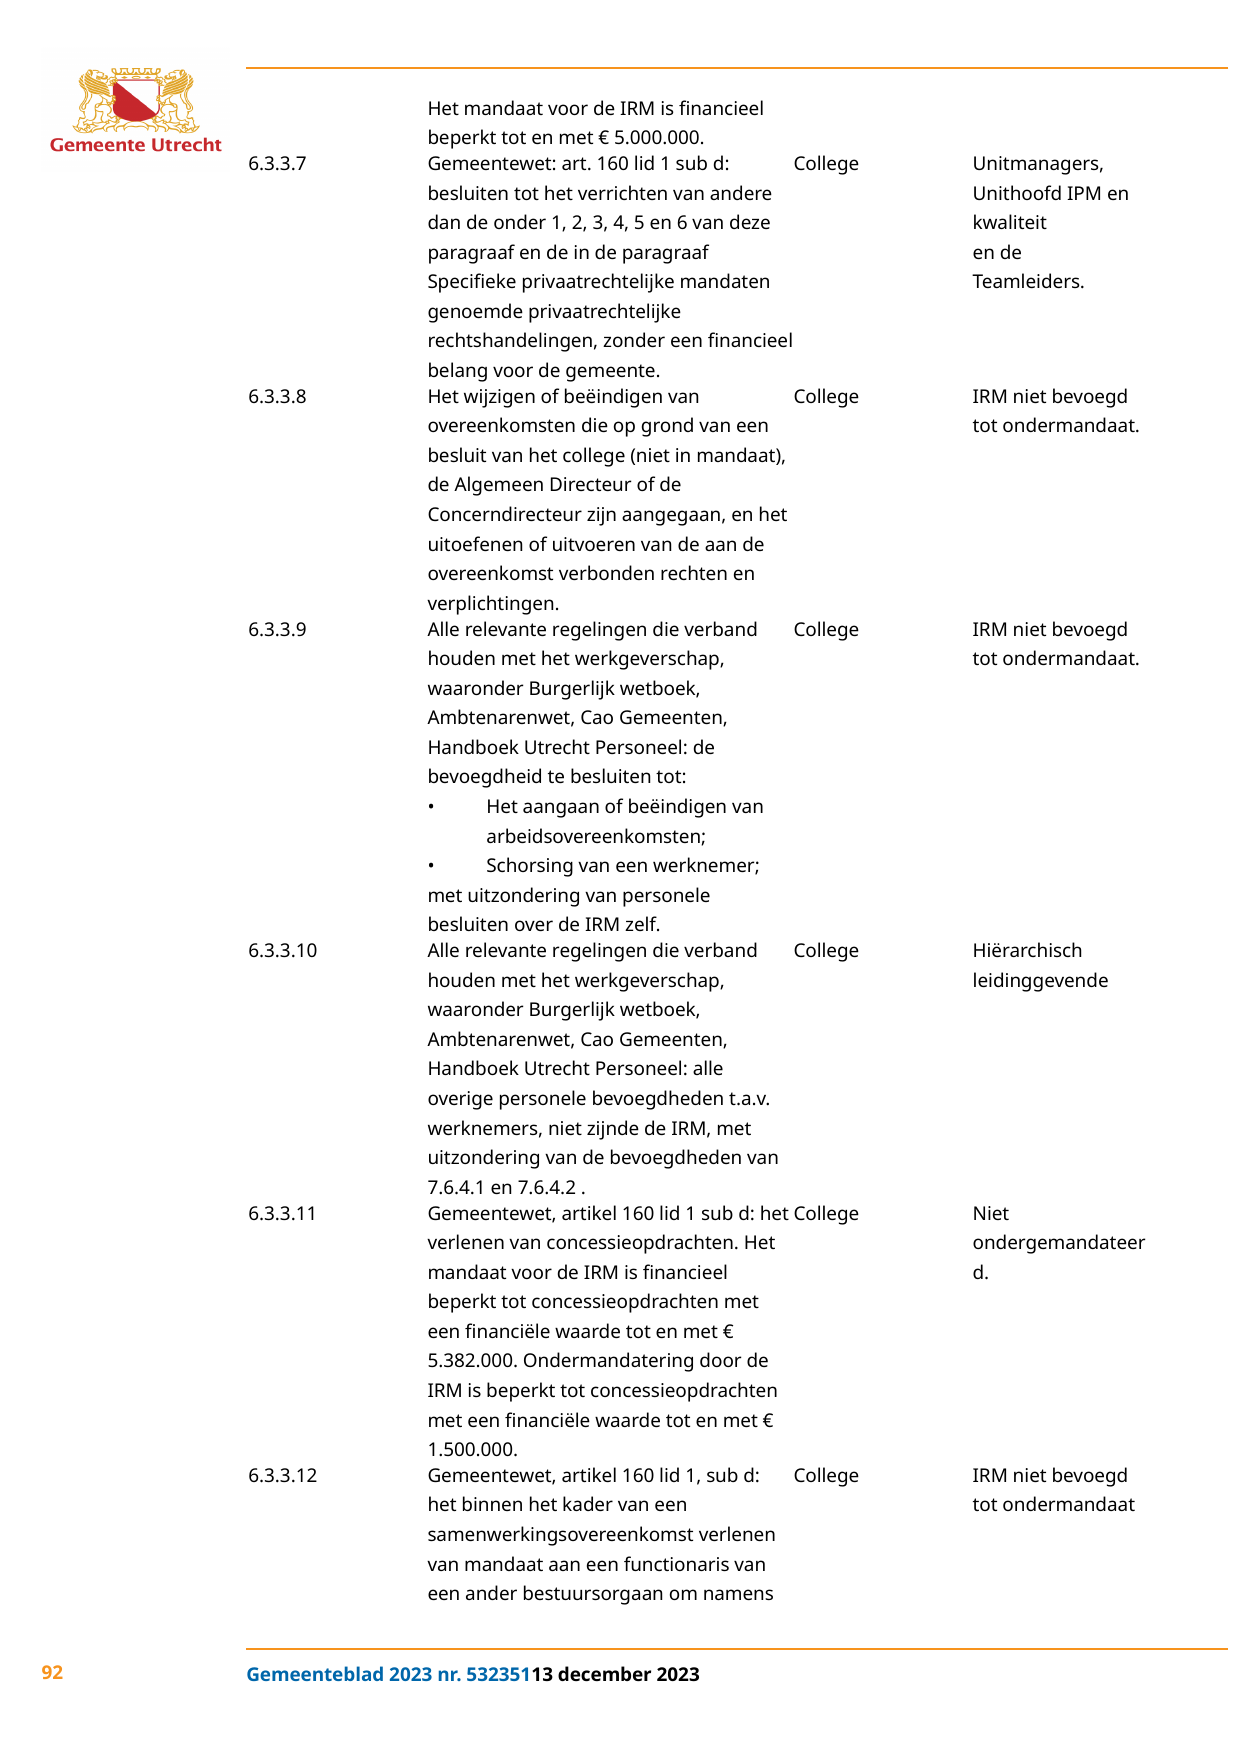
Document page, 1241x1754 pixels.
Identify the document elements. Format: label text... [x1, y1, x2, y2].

table_cell Gemeentewet: art. 160 lid 1 sub d: besluiten tot het verrichten van andere dan de onder 1, 2, 3, 4, 5 en 6 van deze paragraaf en de in de paragraaf Specifieke privaatrechtelijke mandaten genoemde privaatrechtelijke rechtshandelingen, zonder een financieel belang voor de gemeente. [427, 150, 793, 383]
table_cell College [793, 616, 972, 937]
table_cell 6.3.3.11 [248, 1200, 427, 1462]
table_cell 6.3.3.9 [248, 616, 427, 937]
table_cell 6.3.3.12 [248, 1462, 427, 1606]
table_cell Alle relevante regelingen die verband houden met het werkgeverschap, waaronder Burgerlijk wetboek, Ambtenarenwet, Cao Gemeenten, Handboek Utrecht Personeel: de bevoegdheid te besluiten tot: Het aangaan of beëindigen van arbeidsovereenkomsten; Schorsing van een werknemer; met uitzondering van personele besluiten over de IRM zelf. [427, 616, 793, 937]
table_cell Gemeentewet, artikel 160 lid 1 sub d: het verlenen van concessieopdrachten. Het mandaat voor de IRM is financieel beperkt tot concessieopdrachten met een financiële waarde tot en met € 5.382.000. Ondermandatering door de IRM is beperkt tot concessieopdrachten met een financiële waarde tot en met € 1.500.000. [427, 1200, 793, 1462]
table_cell [248, 95, 427, 150]
table_cell College [793, 150, 972, 383]
table_cell Unitmanagers, Unithoofd IPM en kwaliteit en de Teamleiders. [973, 150, 1152, 383]
table_cell 6.3.3.7 [248, 150, 427, 383]
table_cell 6.3.3.8 [248, 383, 427, 616]
table_cell Het wijzigen of beëindigen van overeenkomsten die op grond van een besluit van het college (niet in mandaat), de Algemeen Directeur of de Concerndirecteur zijn aangegaan, en het uitoefenen of uitvoeren van de aan de overeenkomst verbonden rechten en verplichtingen. [427, 383, 793, 616]
table_cell Hiërarchisch leidinggevende [973, 937, 1152, 1200]
table_cell College [793, 1462, 972, 1606]
table_cell IRM niet bevoegd tot ondermandaat [973, 1462, 1152, 1606]
table_cell College [793, 383, 972, 616]
table_cell Alle relevante regelingen die verband houden met het werkgeverschap, waaronder Burgerlijk wetboek, Ambtenarenwet, Cao Gemeenten, Handboek Utrecht Personeel: alle overige personele bevoegdheden t.a.v. werknemers, niet zijnde de IRM, met uitzondering van de bevoegdheden van 7.6.4.1 en 7.6.4.2 . [427, 937, 793, 1200]
table_cell Gemeentewet, artikel 160 lid 1, sub d: het binnen het kader van een samenwerkingsovereenkomst verlenen van mandaat aan een functionaris van een ander bestuursorgaan om namens [427, 1462, 793, 1606]
table_cell IRM niet bevoegd tot ondermandaat. [973, 616, 1152, 937]
table_cell [973, 95, 1152, 150]
table_cell [793, 95, 972, 150]
table_cell Het mandaat voor de IRM is financieel beperkt tot en met € 5.000.000. [427, 95, 793, 150]
table_cell Niet ondergemandateerd. [973, 1200, 1152, 1462]
table_cell 6.3.3.10 [248, 937, 427, 1200]
picture [41, 47, 231, 172]
table_cell College [793, 1200, 972, 1462]
table_cell IRM niet bevoegd tot ondermandaat. [973, 383, 1152, 616]
table_cell College [793, 937, 972, 1200]
